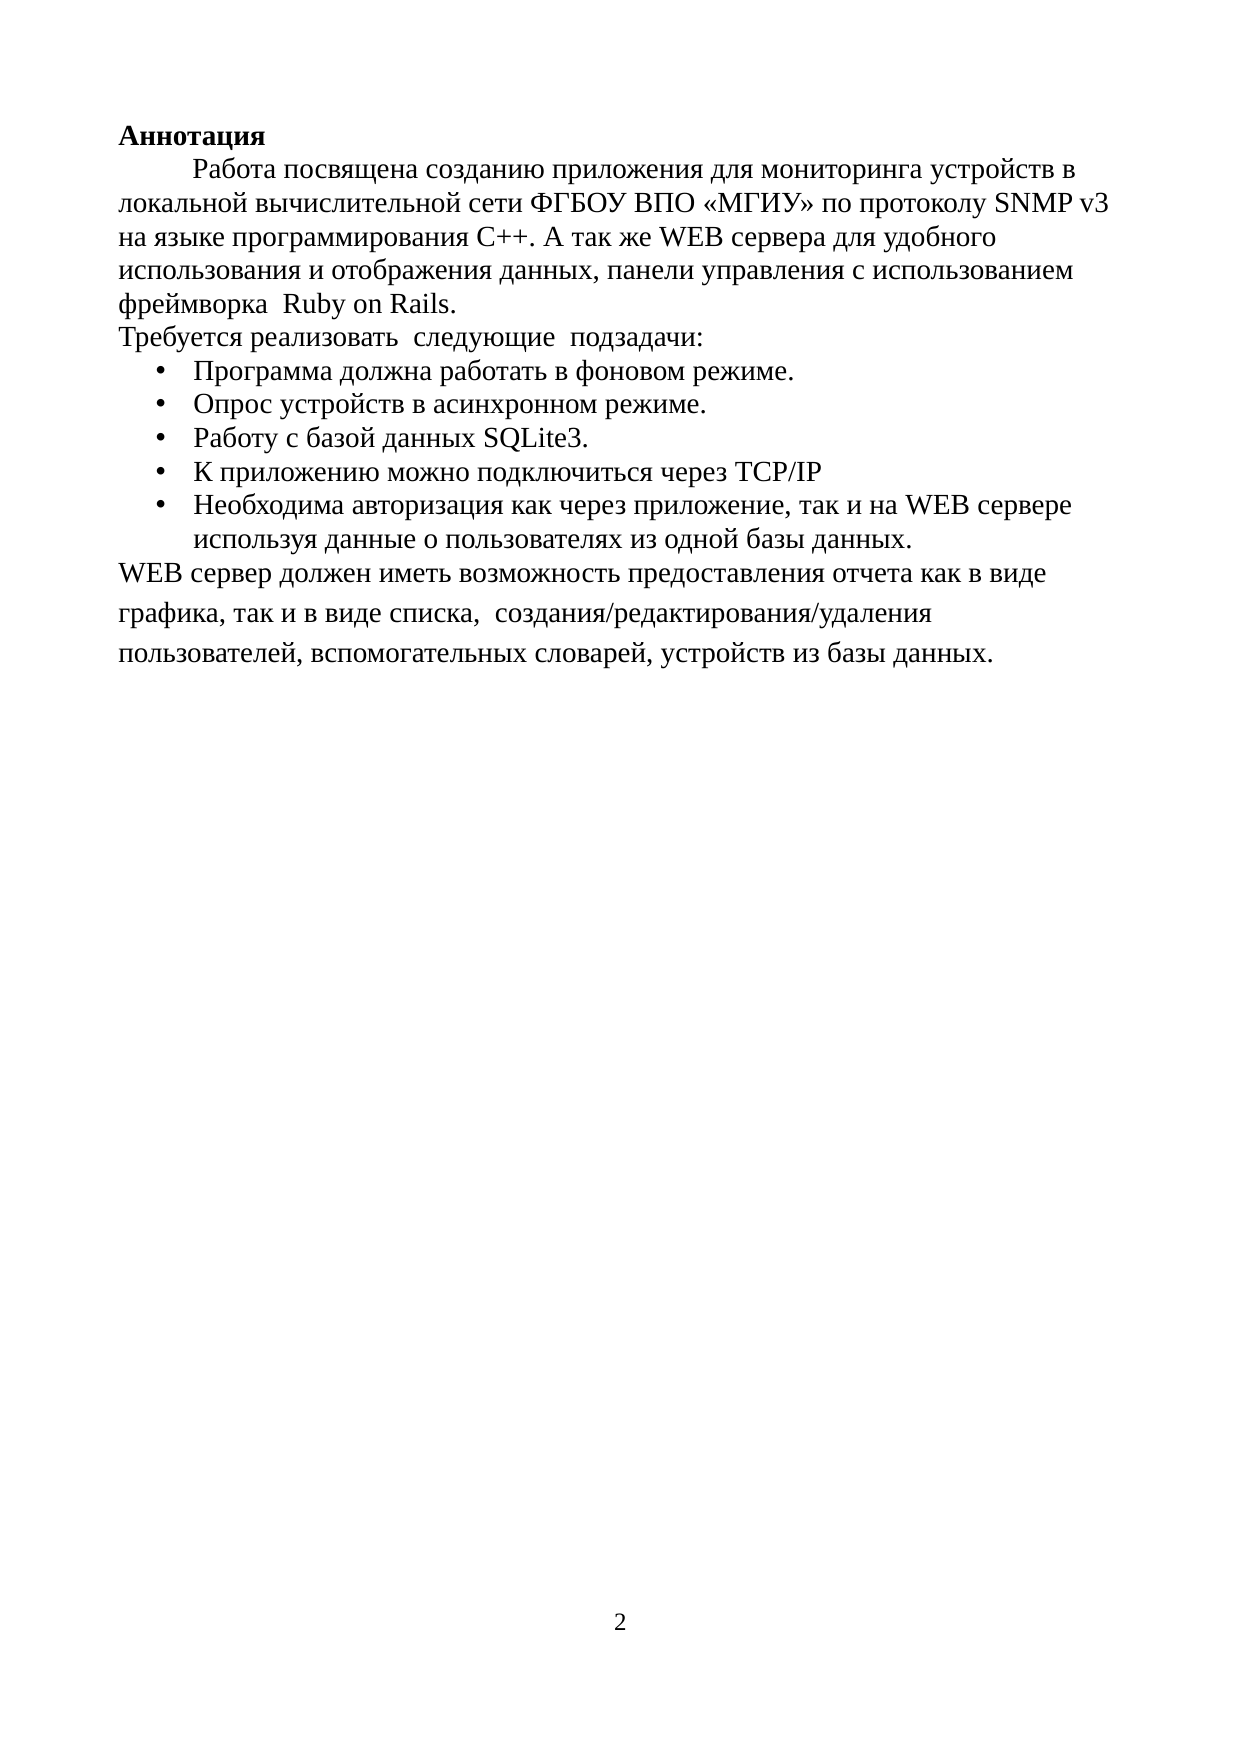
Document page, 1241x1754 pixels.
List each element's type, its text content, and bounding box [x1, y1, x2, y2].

list К приложению можно подключиться через TCP/IP [156, 454, 1122, 487]
list Опрос устройств в асинхронном режиме. [156, 387, 1122, 420]
text Работа посвящена созданию приложения для мониторинга устройств в локальной вычислительной сети ФГБОУ ВПО «МГИУ» по протоколу SNMP v3 на языке программирования С++. А так же WEB сервера для удобного использования и отображения данных, панели управления с использованием фреймворка Ruby on Rails. [118, 152, 1122, 319]
list Программа должна работать в фоновом режиме. [156, 353, 1122, 387]
text Требуется реализовать следующие подзадачи: [118, 319, 1122, 353]
list Необходима авторизация как через приложение, так и на WEB сервере используя данные о пользователях из одной базы данных. [156, 487, 1122, 555]
list Работу с базой данных SQLite3. [156, 420, 1122, 454]
text Аннотация [118, 118, 1122, 152]
text WEB сервер должен иметь возможность предоставления отчета как в виде графика, так и в виде списка, создания/редактирования/удаления пользователей, вспомогательных словарей, устройств из базы данных. [118, 555, 1122, 669]
